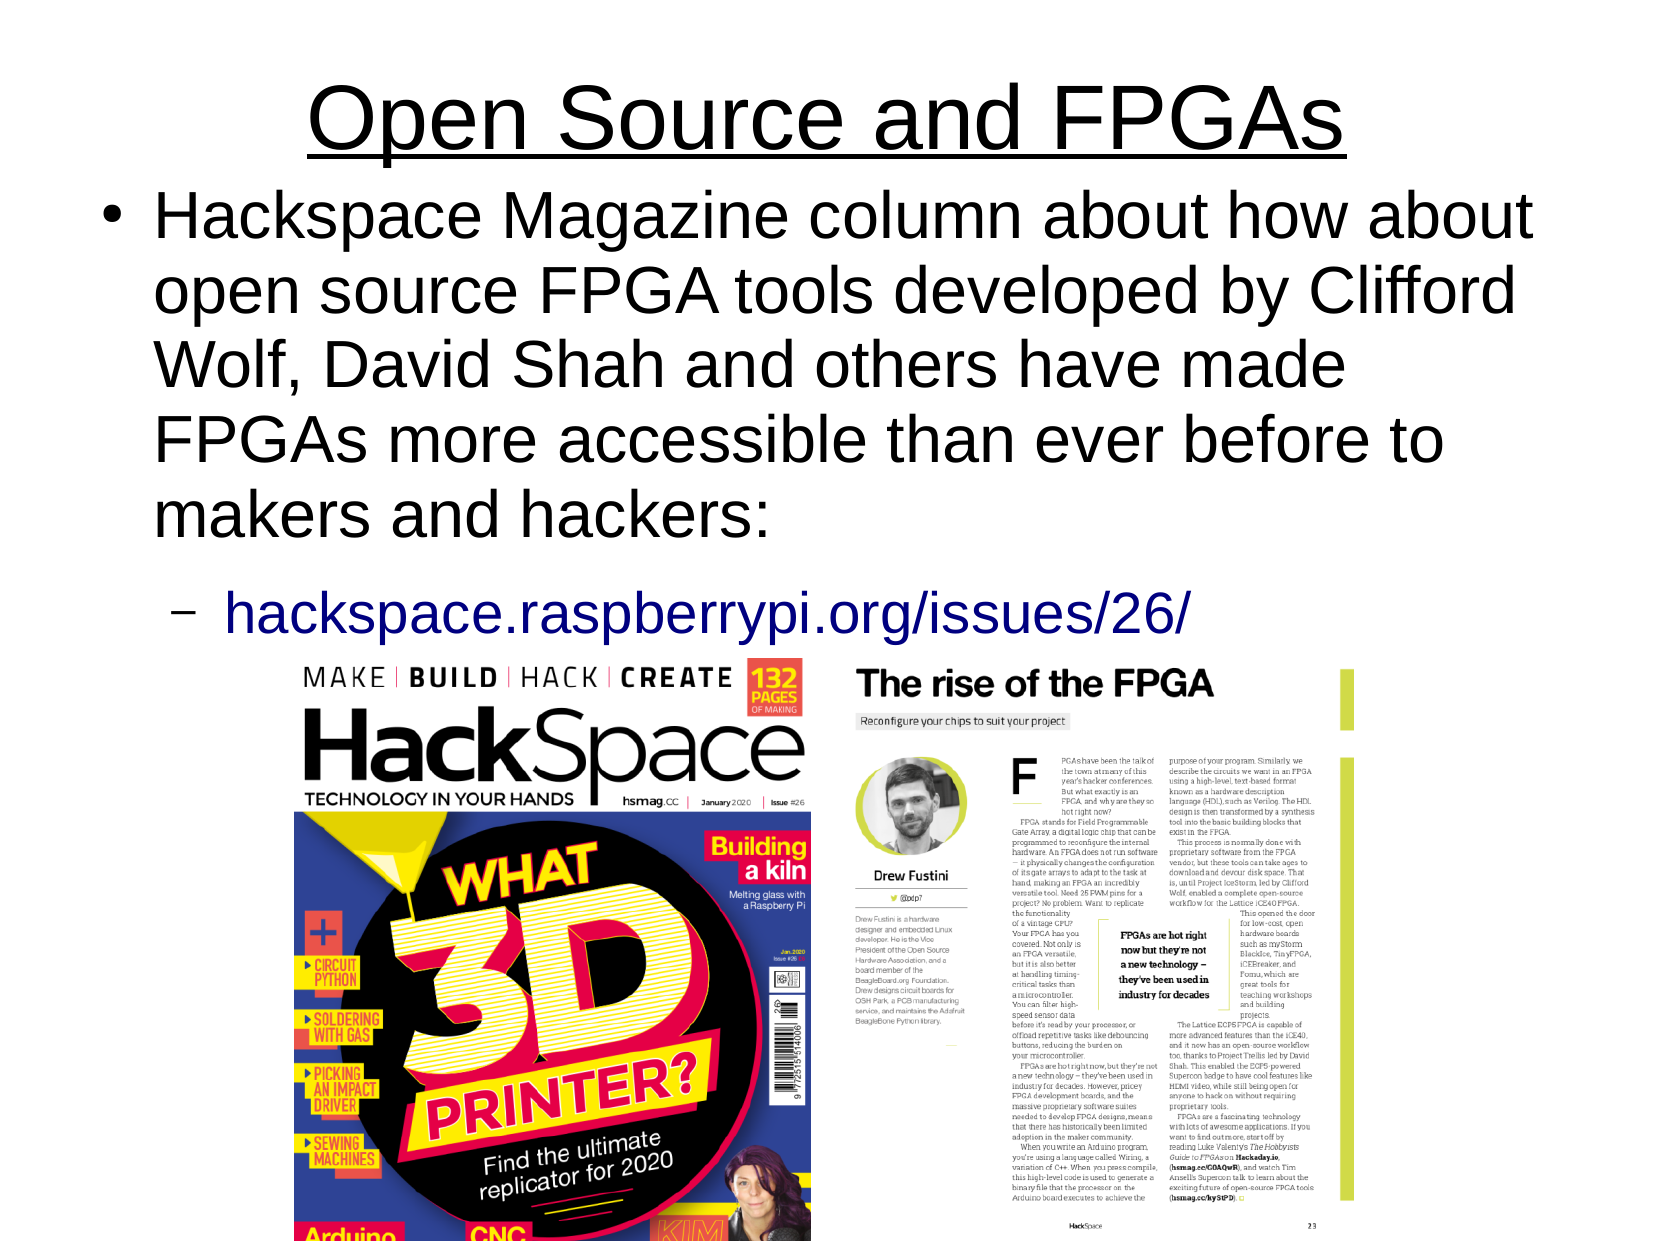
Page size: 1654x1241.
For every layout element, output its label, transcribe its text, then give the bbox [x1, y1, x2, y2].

picture [294, 658, 1354, 1241]
list Hackspace Magazine column about how about open source FPGA tools developed by Clifford Wolf, David Shah and others have made FPGAs more accessible than ever before to makers and hackers: hackspace.raspberrypi.org/issues/26/ [82, 222, 1571, 991]
title Open Source and FPGAs [82, 14, 1571, 222]
